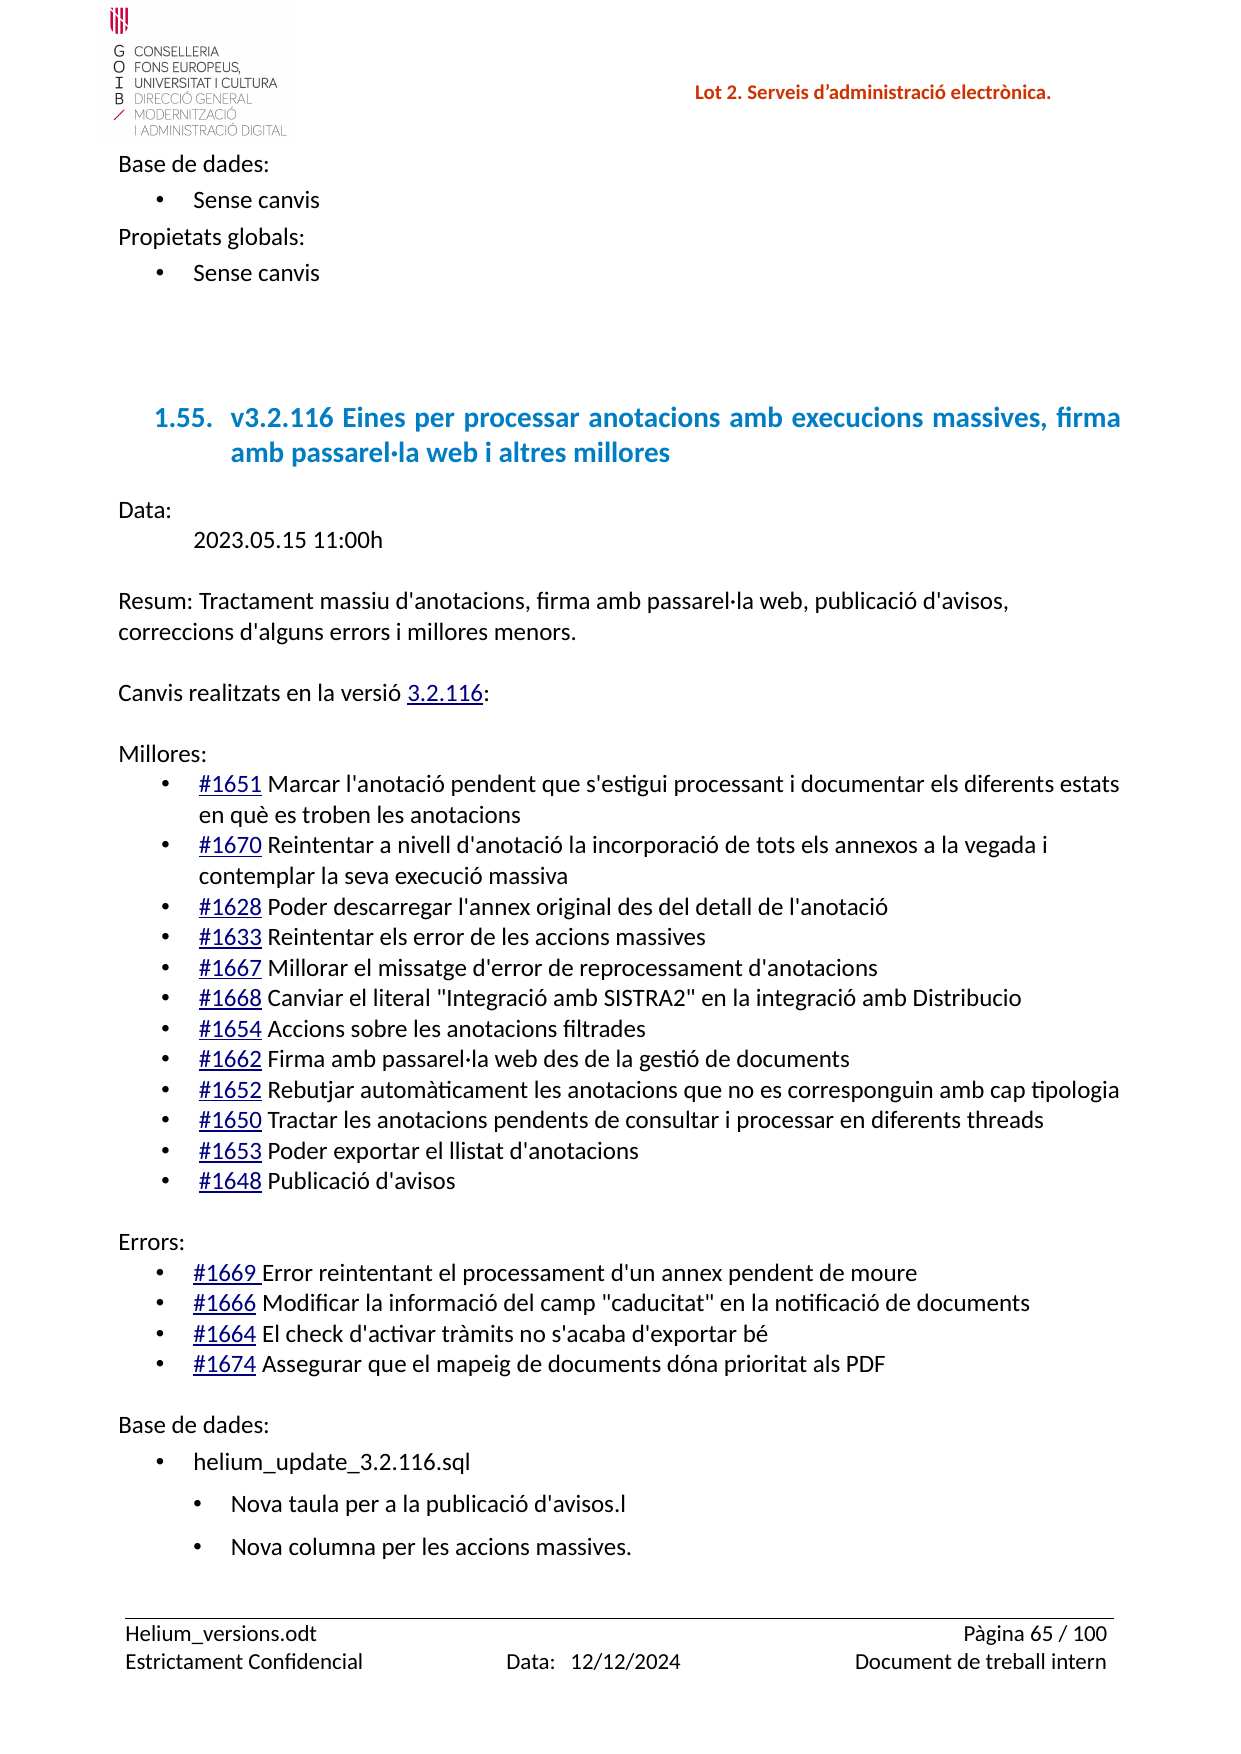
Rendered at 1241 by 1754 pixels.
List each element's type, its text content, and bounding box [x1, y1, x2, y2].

list #1662 Firma amb passarel·la web des de la gestió de documents [161, 1043, 1122, 1074]
text 2023.05.15 11:00h [118, 524, 1122, 555]
picture [100, 0, 297, 144]
list Sense canvis [156, 184, 1122, 215]
list #1669 Error reintentant el processament d'un annex pendent de moure [156, 1257, 1122, 1287]
list helium_update_3.2.116.sql [156, 1446, 1122, 1476]
text Errors: [118, 1226, 1122, 1257]
list #1648 Publicació d'avisos [161, 1165, 1122, 1196]
list Nova taula per a la publicació d'avisos.l [193, 1488, 1122, 1519]
text Data: [118, 494, 1122, 524]
list #1628 Poder descarregar l'annex original des del detall de l'anotació [161, 891, 1122, 921]
list #1650 Tractar les anotacions pendents de consultar i processar en diferents threads [161, 1104, 1122, 1135]
list #1666 Modificar la informació del camp "caducitat" en la notificació de documents [156, 1287, 1122, 1318]
list #1670 Reintentar a nivell d'anotació la incorporació de tots els annexos a la vegada i contemplar la seva execució massiva [161, 829, 1122, 891]
list #1667 Millorar el missatge d'error de reprocessament d'anotacions [161, 952, 1122, 982]
list #1651 Marcar l'anotació pendent que s'estigui processant i documentar els diferents estats en què es troben les anotacions [161, 768, 1122, 829]
text Base de dades: [118, 148, 1122, 178]
list #1654 Accions sobre les anotacions filtrades [161, 1013, 1122, 1043]
list Nova columna per les accions massives. [193, 1531, 1122, 1561]
list #1652 Rebutjar automàticament les anotacions que no es corresponguin amb cap tipologia [161, 1074, 1122, 1104]
list #1674 Assegurar que el mapeig de documents dóna prioritat als PDF [156, 1348, 1122, 1379]
text Base de dades: [118, 1409, 1122, 1440]
text Millores: [118, 738, 1122, 768]
subtitle v3.2.116 Eines per processar anotacions amb execucions massives, firma amb passarel·la web i altres millores [153, 399, 1122, 470]
list #1653 Poder exportar el llistat d'anotacions [161, 1135, 1122, 1165]
text Resum: Tractament massiu d'anotacions, firma amb passarel·la web, publicació d'avisos, correccions d'alguns errors i millores menors. [118, 585, 1122, 646]
list #1668 Canviar el literal "Integració amb SISTRA2" en la integració amb Distribucio [161, 982, 1122, 1013]
list #1633 Reintentar els error de les accions massives [161, 921, 1122, 952]
text Canvis realitzats en la versió 3.2.116: [118, 677, 1122, 707]
text Propietats globals: [118, 221, 1122, 251]
list Sense canvis [156, 257, 1122, 288]
list #1664 El check d'activar tràmits no s'acaba d'exportar bé [156, 1318, 1122, 1348]
